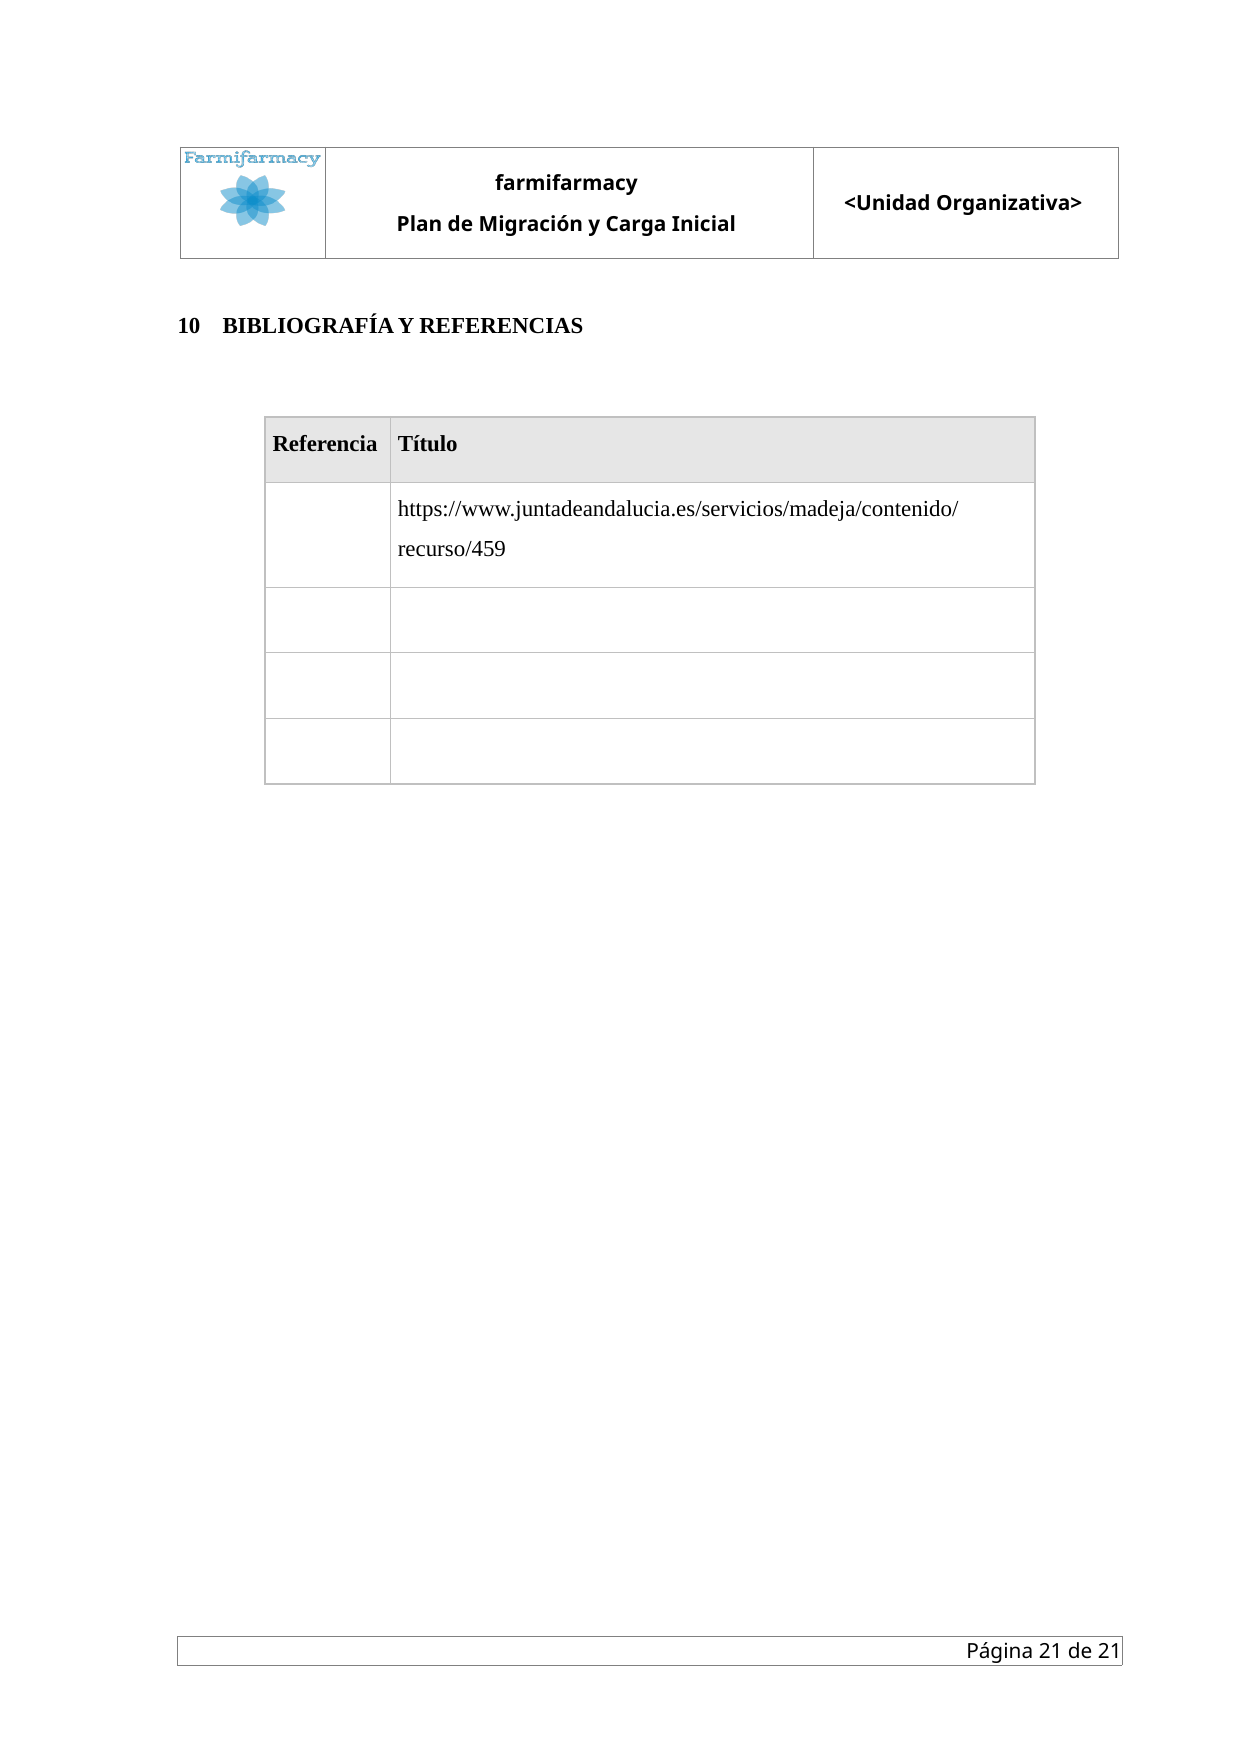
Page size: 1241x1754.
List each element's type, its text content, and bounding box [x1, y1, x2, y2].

table_header Referencia [266, 418, 390, 482]
table_cell [266, 719, 390, 783]
table_cell https://www.juntadeandalucia.es/servicios/madeja/contenido/recurso/459 [391, 483, 1034, 587]
table_cell [391, 653, 1034, 718]
table_cell [391, 588, 1034, 652]
subtitle BIBLIOGRAFÍA Y REFERENCIAS [177, 312, 1122, 339]
table_cell [266, 653, 390, 718]
table_cell [266, 483, 390, 587]
table_cell [266, 588, 390, 652]
table_header Título [391, 418, 1034, 482]
table_cell [391, 719, 1034, 783]
